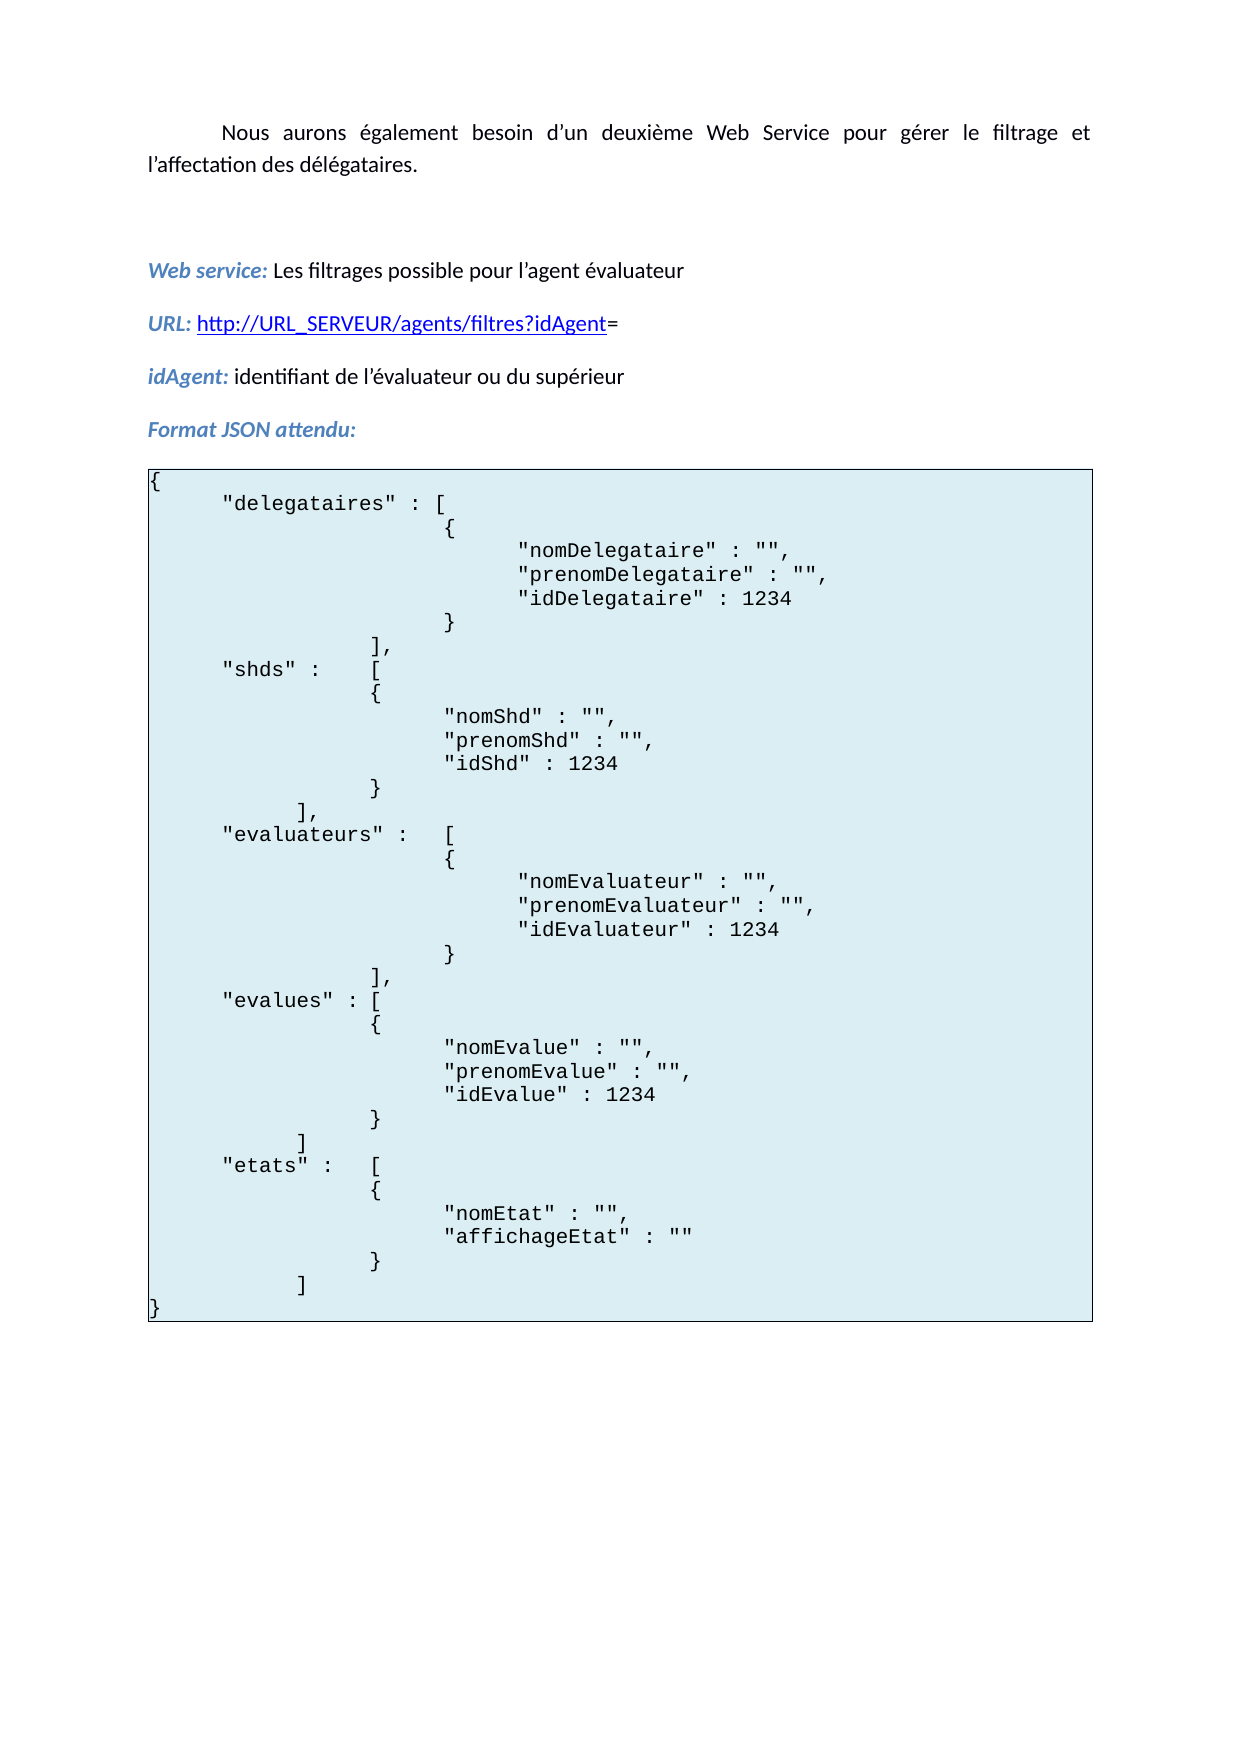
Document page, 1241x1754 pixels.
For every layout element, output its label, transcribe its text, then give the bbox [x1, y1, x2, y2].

text "delegataires" : [ [149, 492, 1092, 516]
text idAgent: identifiant de l’évaluateur ou du supérieur [148, 362, 1093, 391]
text "nomEvalue" : "", [149, 1036, 1092, 1060]
text "prenomDelegataire" : "", [149, 563, 1092, 587]
text "idDelegataire" : 1234 [149, 587, 1092, 610]
text { [149, 516, 1092, 539]
text Web service: Les filtrages possible pour l’agent évaluateur [148, 256, 1093, 284]
text ], [149, 634, 1092, 658]
text } [149, 1249, 1092, 1272]
text "nomEtat" : "", [149, 1202, 1092, 1225]
text "etats" : [ [149, 1154, 1092, 1178]
text ] [149, 1131, 1092, 1154]
text "nomDelegataire" : "", [149, 539, 1092, 563]
text { [149, 1178, 1092, 1202]
text "shds" : [ [149, 658, 1092, 681]
text "prenomShd" : "", [149, 729, 1092, 752]
text "idEvalue" : 1234 [149, 1083, 1092, 1107]
text { [149, 681, 1092, 705]
text ] [149, 1272, 1092, 1296]
text } [149, 941, 1092, 965]
text { [149, 470, 1092, 492]
text ], [149, 965, 1092, 989]
text { [149, 1012, 1092, 1036]
text "affichageEtat" : "" [149, 1225, 1092, 1249]
text ], [149, 799, 1092, 823]
text "prenomEvalue" : "", [149, 1060, 1092, 1083]
text Nous aurons également besoin d’un deuxième Web Service pour gérer le filtrage et l’affectation des délégataires. [148, 118, 1093, 178]
text URL: http://URL_SERVEUR/agents/filtres?idAgent= [148, 309, 1093, 337]
text { [149, 847, 1092, 871]
text } [149, 1296, 1092, 1321]
text "idEvaluateur" : 1234 [149, 918, 1092, 941]
text "evalues" : [ [149, 989, 1092, 1012]
text "evaluateurs" : [ [149, 823, 1092, 847]
text "nomShd" : "", [149, 705, 1092, 729]
text } [149, 610, 1092, 634]
text } [149, 1107, 1092, 1131]
text "prenomEvaluateur" : "", [149, 894, 1092, 918]
text "idShd" : 1234 [149, 752, 1092, 776]
text Format JSON attendu: [148, 416, 1093, 443]
text "nomEvaluateur" : "", [149, 871, 1092, 894]
text } [149, 776, 1092, 799]
